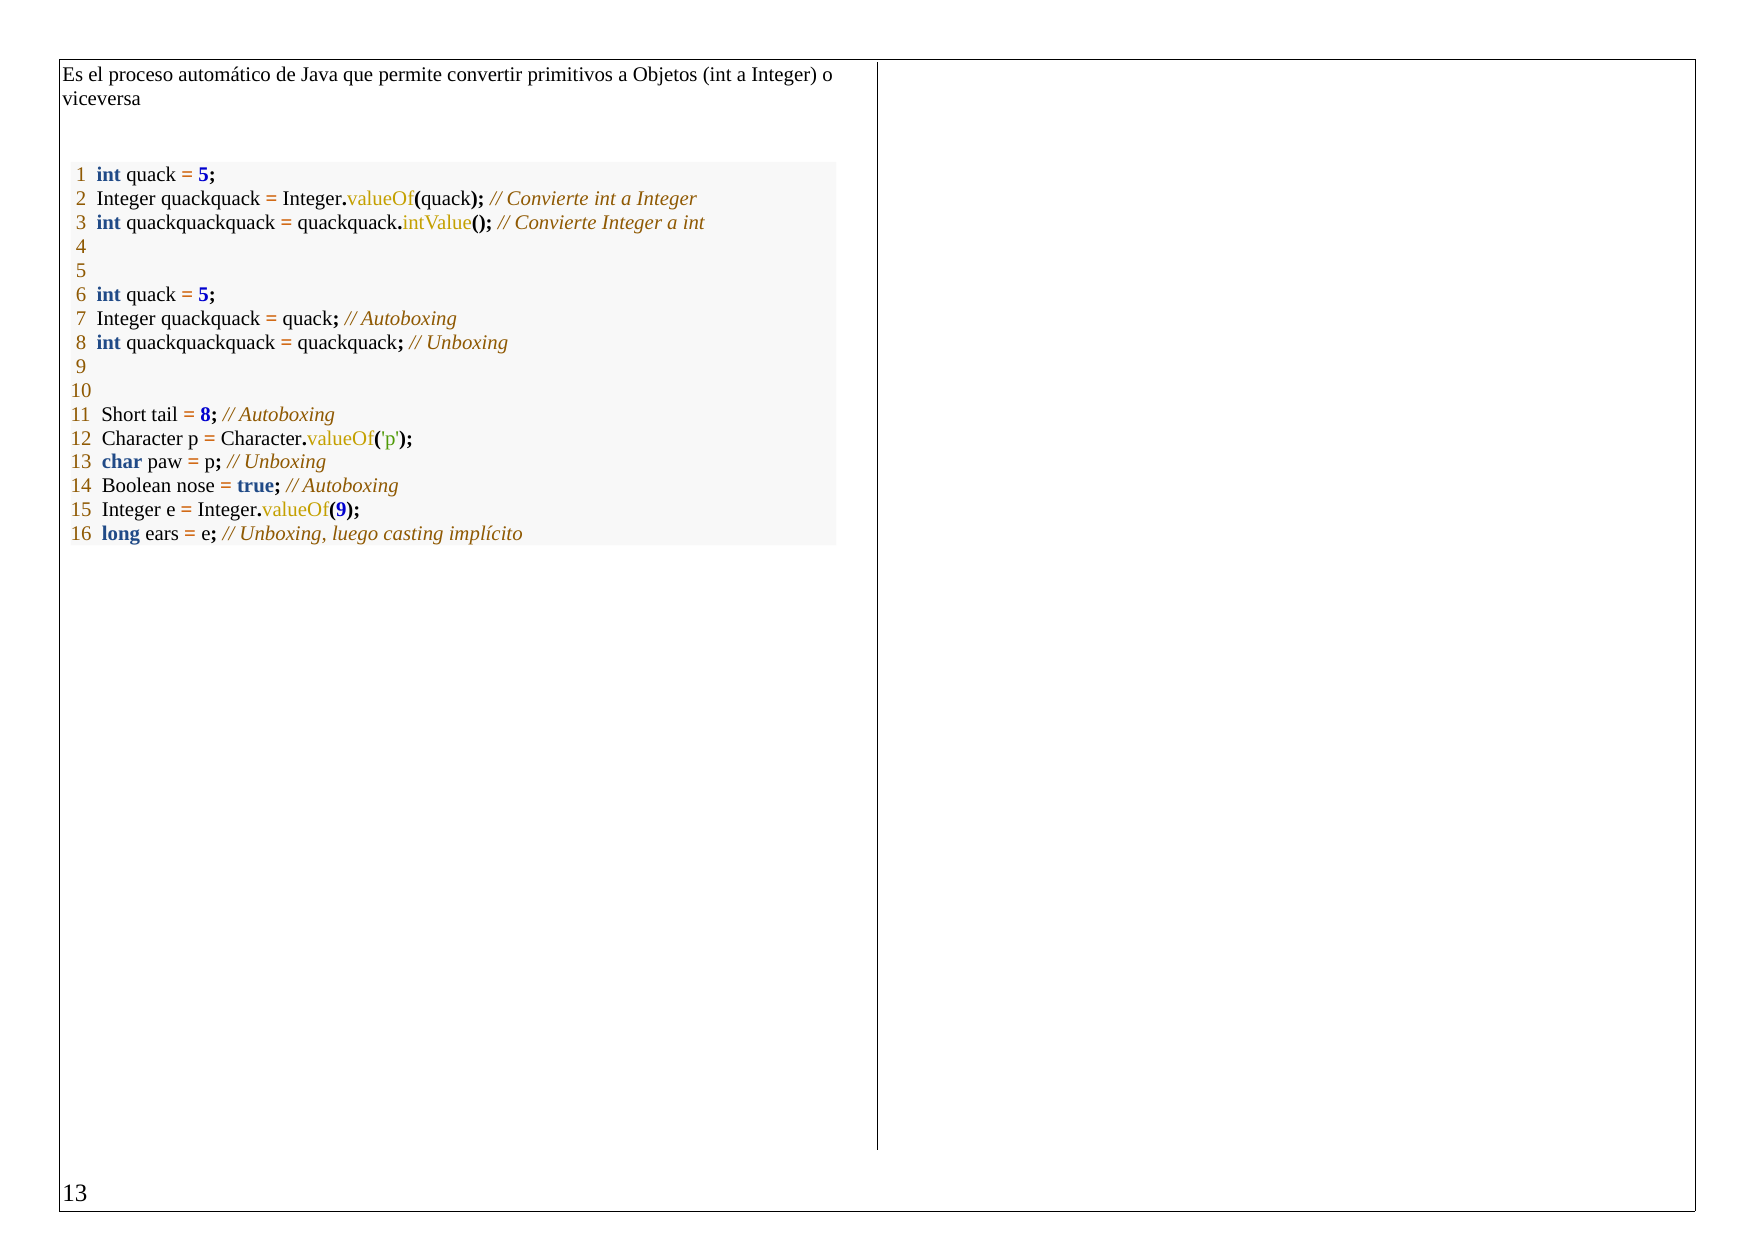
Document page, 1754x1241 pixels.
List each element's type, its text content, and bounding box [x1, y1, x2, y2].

text Es el proceso automático de Java que permite convertir primitivos a Objetos (int a Integer) o viceversa [62, 62, 869, 110]
